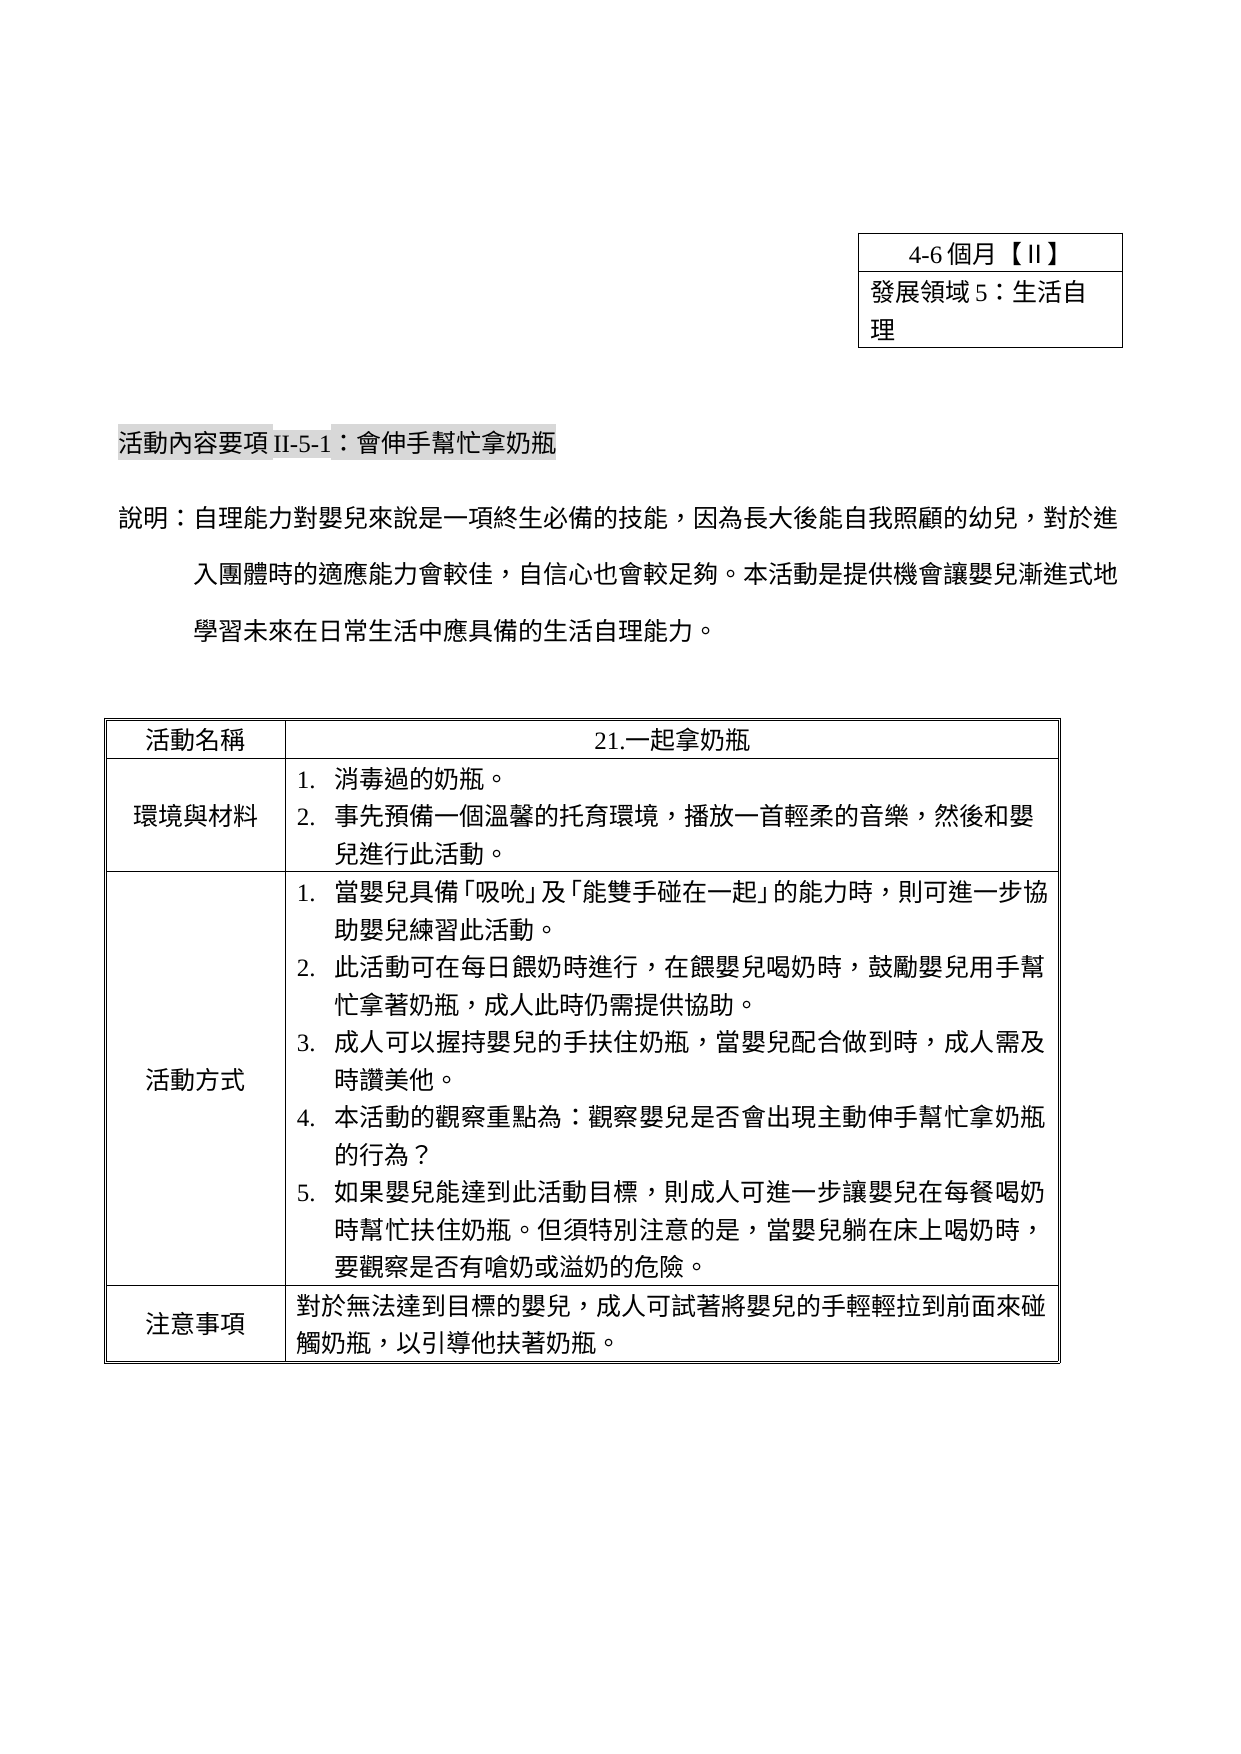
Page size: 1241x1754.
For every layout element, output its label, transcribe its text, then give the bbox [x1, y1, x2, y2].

table_cell 活動方式 [107, 872, 285, 1284]
table_header 21.一起拿奶瓶 [286, 721, 1058, 757]
table_header 活動名稱 [107, 721, 285, 757]
text 活動內容要項II-5-1：會伸手幫忙拿奶瓶 [118, 423, 1122, 461]
table_cell 當嬰兒具備「吸吮」及「能雙手碰在一起」的能力時，則可進一步協助嬰兒練習此活動。 此活動可在每日餵奶時進行，在餵嬰兒喝奶時，鼓勵嬰兒用手幫忙拿著奶瓶，成人此時仍需提供協助。 成人可以握持嬰兒的手扶住奶瓶，當嬰兒配合做到時，成人需及時讚美他。 本活動的觀察重點為：觀察嬰兒是否會出現主動伸手幫忙拿奶瓶的行為？ 如果嬰兒能達到此活動目標，則成人可進一步讓嬰兒在每餐喝奶時幫忙扶住奶瓶。但須特別注意的是，當嬰兒躺在床上喝奶時，要觀察是否有嗆奶或溢奶的危險。 [286, 872, 1058, 1284]
table_header 4-6個月【Ⅱ】 [859, 234, 1122, 271]
table_cell 對於無法達到目標的嬰兒，成人可試著將嬰兒的手輕輕拉到前面來碰觸奶瓶，以引導他扶著奶瓶。 [286, 1286, 1058, 1361]
table_cell 環境與材料 [107, 759, 285, 871]
table_cell 發展領域5：生活自理 [859, 272, 1122, 347]
table_cell 注意事項 [107, 1286, 285, 1361]
table_cell 消毒過的奶瓶。 事先預備一個溫馨的托育環境，播放一首輕柔的音樂，然後和嬰兒進行此活動。 [286, 759, 1058, 871]
text 說明：自理能力對嬰兒來說是一項終生必備的技能，因為長大後能自我照顧的幼兒，對於進入團體時的適應能力會較佳，自信心也會較足夠。本活動是提供機會讓嬰兒漸進式地學習未來在日常生活中應具備的生活自理能力。 [118, 498, 1122, 648]
